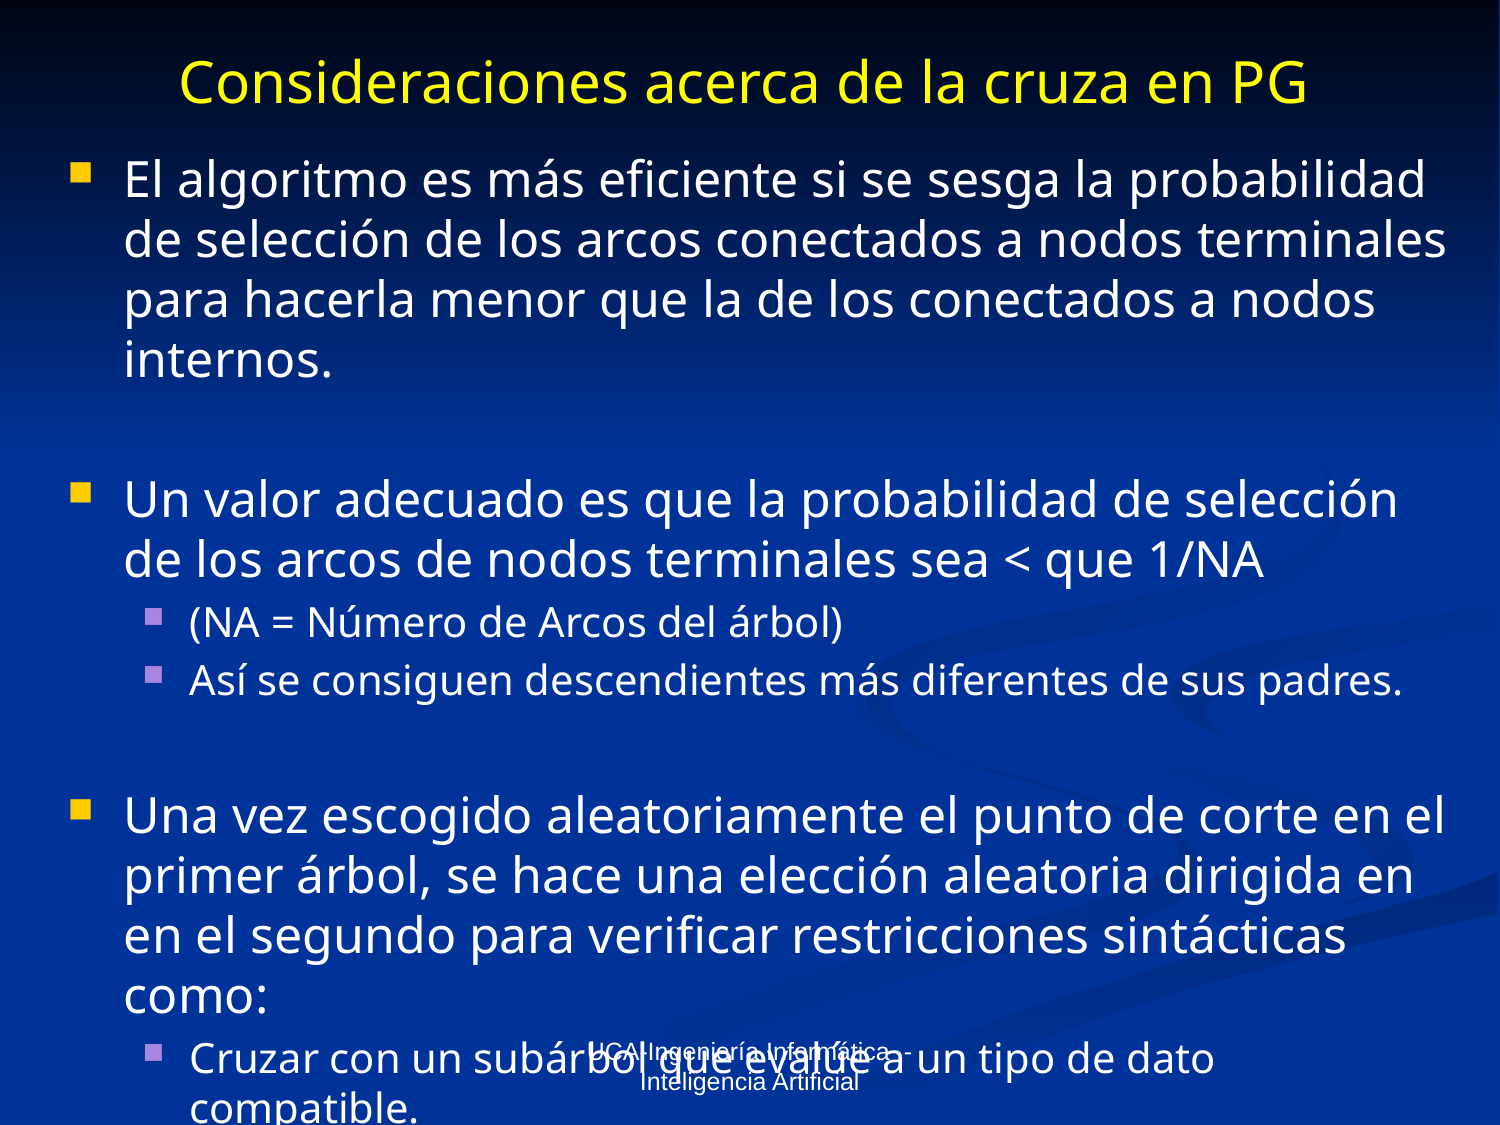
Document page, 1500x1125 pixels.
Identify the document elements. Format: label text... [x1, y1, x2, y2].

footer UCA-Ingeniería Informática - Inteligencia Artificial [512, 1025, 988, 1104]
title Consideraciones acerca de la cruza en PG [24, 12, 1463, 149]
list El algoritmo es más eficiente si se sesga la probabilidad de selección de los arcos conectados a nodos terminales para hacerla menor que la de los conectados a nodos internos. Un valor adecuado es que la probabilidad de selección de los arcos de nodos terminales sea < que 1/NA (NA = Número de Arcos del árbol) Así se consiguen descendientes más diferentes de sus padres. Una vez escogido aleatoriamente el punto de corte en el primer árbol, se hace una elección aleatoria dirigida en en el segundo para verificar restricciones sintácticas como: Cruzar con un subárbol que evalúe a un tipo de dato compatible. Cruzar con un subárbol de tamaño adecuado. [52, 139, 1466, 986]
